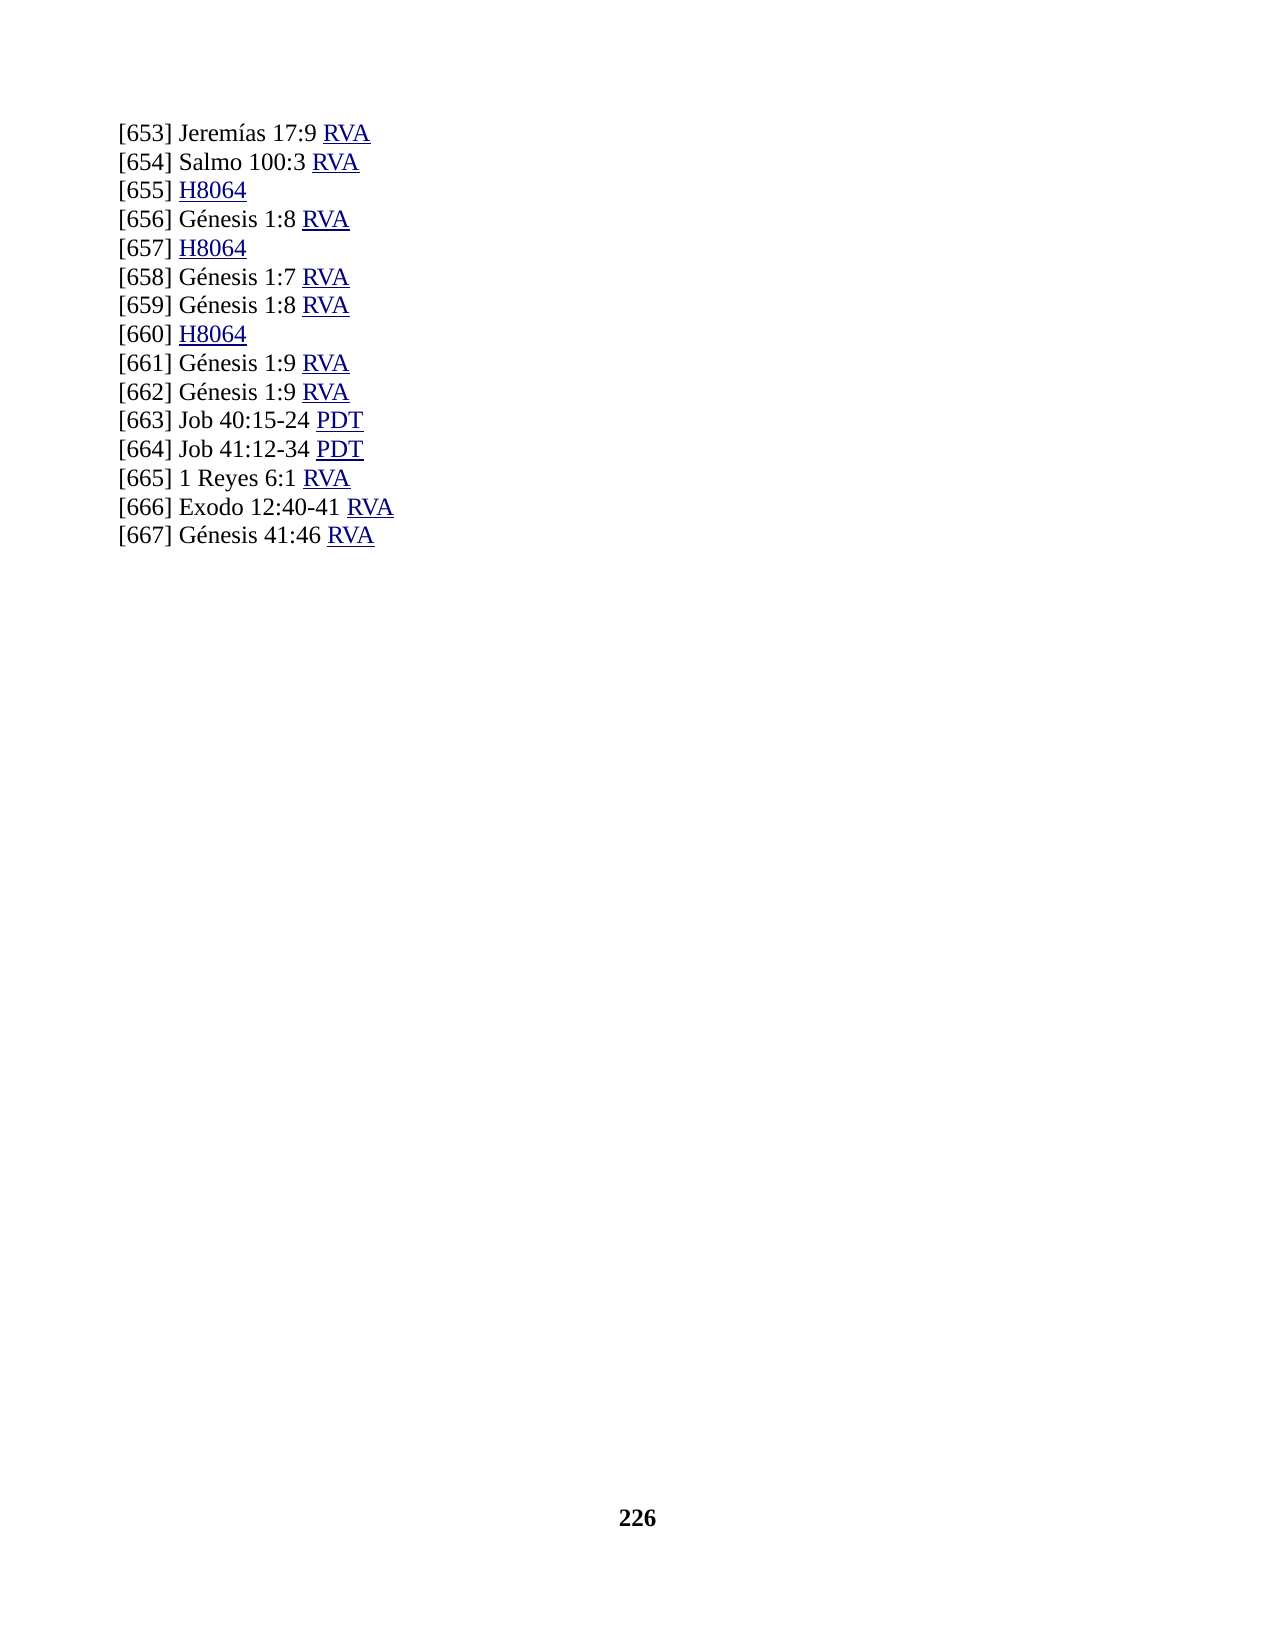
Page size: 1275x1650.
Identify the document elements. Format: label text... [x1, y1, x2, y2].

text Salmo 100:3 RVA [118, 147, 1157, 176]
text Job 41:12-34 PDT [118, 434, 1157, 463]
text Exodo 12:40-41 RVA [118, 492, 1157, 521]
text Génesis 1:8 RVA [118, 291, 1157, 319]
text H8064 [118, 233, 1157, 262]
text H8064 [118, 319, 1157, 348]
text Job 40:15-24 PDT [118, 406, 1157, 434]
text Génesis 1:9 RVA [118, 377, 1157, 406]
text Génesis 1:9 RVA [118, 348, 1157, 377]
text 1 Reyes 6:1 RVA [118, 463, 1157, 492]
text H8064 [118, 176, 1157, 204]
text Génesis 1:8 RVA [118, 204, 1157, 233]
text Génesis 41:46 RVA [118, 521, 1157, 549]
text Génesis 1:7 RVA [118, 262, 1157, 291]
text Jeremías 17:9 RVA [118, 118, 1157, 147]
